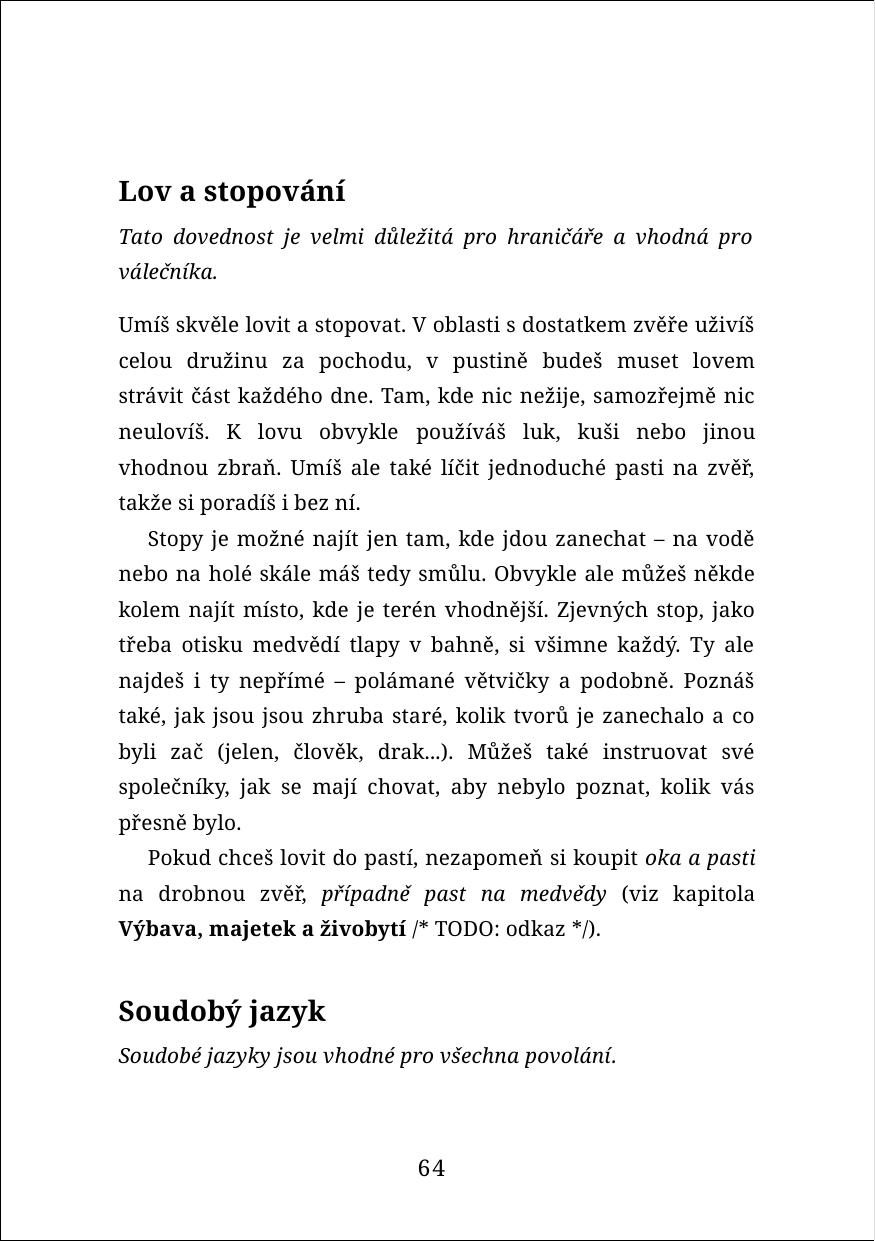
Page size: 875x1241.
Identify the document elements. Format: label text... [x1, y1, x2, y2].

text Tato dovednost je velmi důležitá pro hraničáře a vhodná pro válečníka. [118, 222, 756, 286]
subtitle Lov a stopování [118, 172, 756, 210]
text Soudobé jazyky jsou vhodné pro všechna povolání. [118, 1041, 756, 1070]
subtitle Soudobý jazyk [118, 991, 756, 1030]
text Umíš skvěle lovit a stopovat. V oblasti s dostatkem zvěře uživíš celou družinu za pochodu, v pustině budeš muset lovem strávit část každého dne. Tam, kde nic nežije, samozřejmě nic neulovíš. K lovu obvykle používáš luk, kuši nebo jinou vhodnou zbraň. Umíš ale také líčit jednoduché pasti na zvěř, takže si poradíš i bez ní. Stopy je možné najít jen tam, kde jdou zanechat – na vodě nebo na holé skále máš tedy smůlu. Obvykle ale můžeš někde kolem najít místo, kde je terén vhodnější. Zjevných stop, jako třeba otisku medvědí tlapy v bahně, si všimne každý. Ty ale najdeš i ty nepřímé – polámané větvičky a podobně. Poznáš také, jak jsou jsou zhruba staré, kolik tvorů je zanechalo a co byli zač (jelen, člověk, drak...). Můžeš také instruovat své společníky, jak se mají chovat, aby nebylo poznat, kolik vás přesně bylo. Pokud chceš lovit do pastí, nezapomeň si koupit oka a pasti na drobnou zvěř, případně past na medvědy (viz kapitola Výbava, majetek a živobytí /* TODO: odkaz */). [118, 311, 756, 943]
